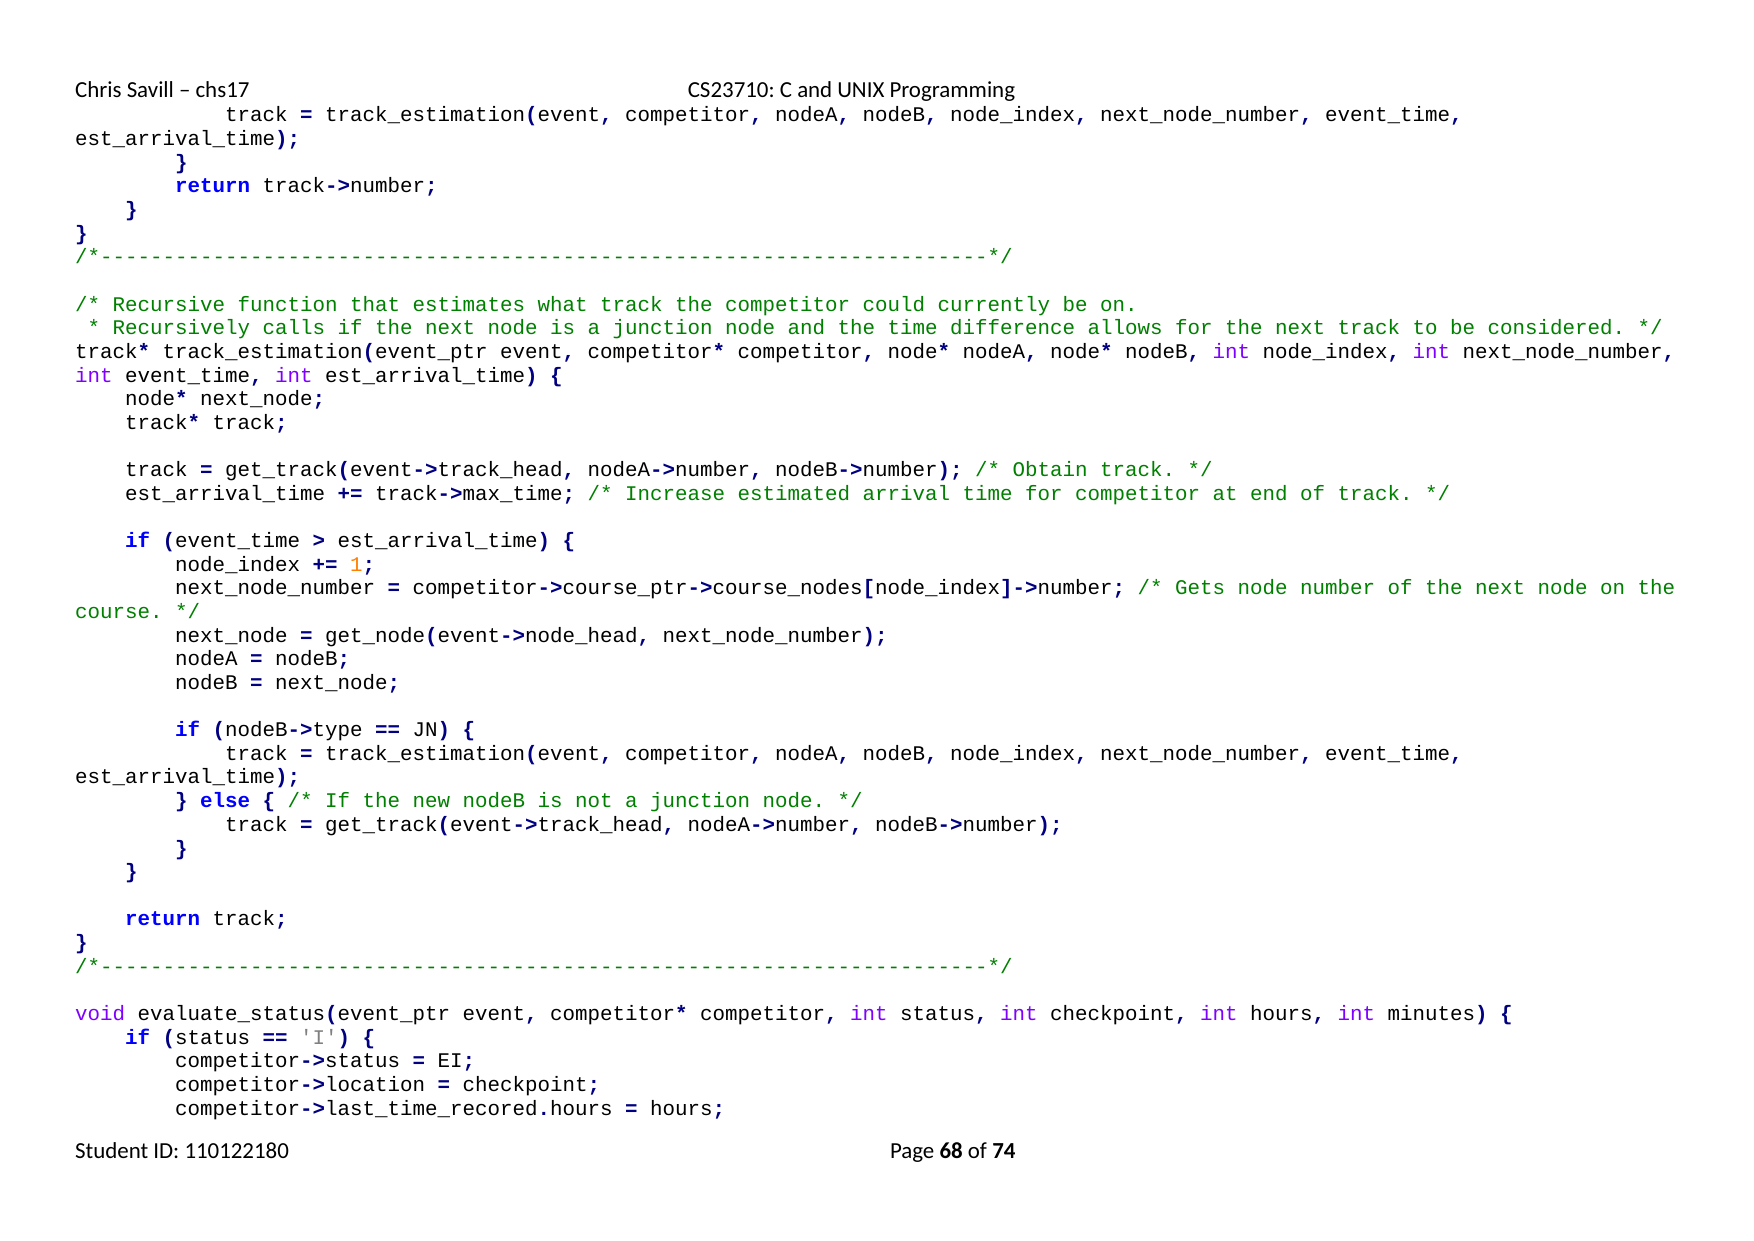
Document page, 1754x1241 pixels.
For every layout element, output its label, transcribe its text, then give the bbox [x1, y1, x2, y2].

text nodeB = next_node; [75, 672, 1679, 696]
text competitor->status = EI; [75, 1050, 1679, 1074]
text node_index += 1; [75, 554, 1679, 577]
text * Recursively calls if the next node is a junction node and the time difference allows for the next track to be considered. */ [75, 317, 1679, 341]
text next_node = get_node(event->node_head, next_node_number); [75, 625, 1679, 648]
text track = track_estimation(event, competitor, nodeA, nodeB, node_index, next_node_number, event_time, est_arrival_time); [75, 743, 1679, 790]
text if (status == 'I') { [75, 1027, 1679, 1050]
text return track->number; [75, 175, 1679, 199]
text } [75, 152, 1679, 175]
text track* track_estimation(event_ptr event, competitor* competitor, node* nodeA, node* nodeB, int node_index, int next_node_number, int event_time, int est_arrival_time) { [75, 341, 1679, 388]
text competitor->last_time_recored.hours = hours; [75, 1098, 1679, 1121]
text } [75, 861, 1679, 885]
text } else { /* If the new nodeB is not a junction node. */ [75, 790, 1679, 814]
text track* track; [75, 412, 1679, 436]
text return track; [75, 908, 1679, 932]
text nodeA = nodeB; [75, 648, 1679, 672]
text if (nodeB->type == JN) { [75, 719, 1679, 743]
text track = get_track(event->track_head, nodeA->number, nodeB->number); /* Obtain track. */ [75, 459, 1679, 483]
text est_arrival_time += track->max_time; /* Increase estimated arrival time for competitor at end of track. */ [75, 483, 1679, 506]
text /* Recursive function that estimates what track the competitor could currently be on. [75, 294, 1679, 317]
text } [75, 199, 1679, 223]
text /*-----------------------------------------------------------------------*/ [75, 246, 1679, 270]
text node* next_node; [75, 388, 1679, 412]
text /*-----------------------------------------------------------------------*/ [75, 956, 1679, 979]
text } [75, 837, 1679, 861]
text } [75, 223, 1679, 246]
text } [75, 932, 1679, 956]
text competitor->location = checkpoint; [75, 1074, 1679, 1098]
text next_node_number = competitor->course_ptr->course_nodes[node_index]->number; /* Gets node number of the next node on the course. */ [75, 577, 1679, 625]
text track = get_track(event->track_head, nodeA->number, nodeB->number); [75, 814, 1679, 837]
text track = track_estimation(event, competitor, nodeA, nodeB, node_index, next_node_number, event_time, est_arrival_time); [75, 104, 1679, 152]
text void evaluate_status(event_ptr event, competitor* competitor, int status, int checkpoint, int hours, int minutes) { [75, 1003, 1679, 1027]
text if (event_time > est_arrival_time) { [75, 530, 1679, 554]
